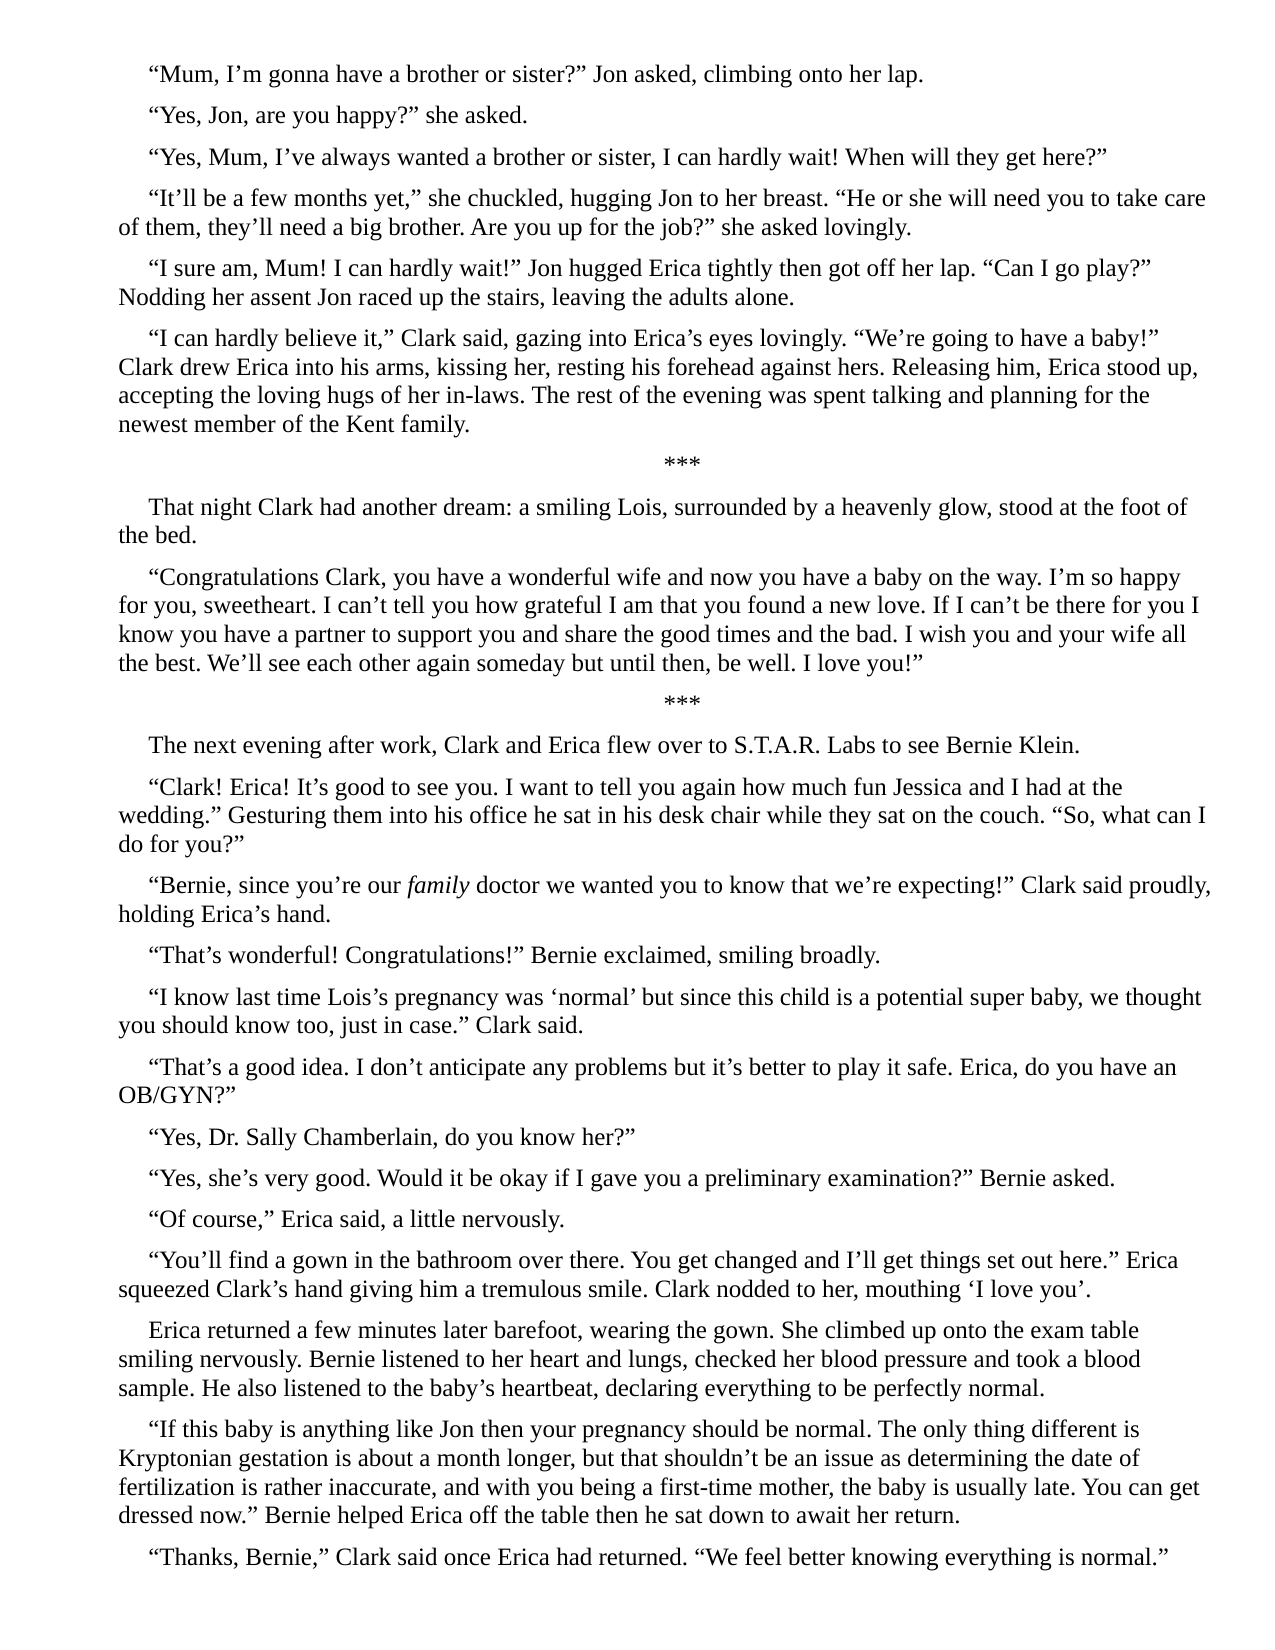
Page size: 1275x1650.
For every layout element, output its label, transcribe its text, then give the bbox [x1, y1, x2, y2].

text “Congratulations Clark, you have a wonderful wife and now you have a baby on the way. I’m so happy for you, sweetheart. I can’t tell you how grateful I am that you found a new love. If I can’t be there for you I know you have a partner to support you and share the good times and the bad. I wish you and your wife all the best. We’ll see each other again someday but until then, be well. I love you!” [118, 562, 1216, 677]
text “Yes, Dr. Sally Chamberlain, do you know her?” [118, 1122, 1216, 1150]
text The next evening after work, Clark and Erica flew over to S.T.A.R. Labs to see Bernie Klein. [118, 730, 1216, 759]
text “Yes, Mum, I’ve always wanted a brother or sister, I can hardly wait! When will they get here?” [118, 142, 1216, 170]
text Erica returned a few minutes later barefoot, wearing the gown. She climbed up onto the exam table smiling nervously. Bernie listened to her heart and lungs, checked her blood pressure and took a blood sample. He also listened to the baby’s heartbeat, declaring everything to be perfectly normal. [118, 1315, 1216, 1402]
text “Mum, I’m gonna have a brother or sister?” Jon asked, climbing onto her lap. [118, 59, 1216, 88]
text That night Clark had another dream: a smiling Lois, surrounded by a heavenly glow, stood at the foot of the bed. [118, 492, 1216, 549]
text “If this baby is anything like Jon then your pregnancy should be normal. The only thing different is Kryptonian gestation is about a month longer, but that shouldn’t be an issue as determining the date of fertilization is rather inaccurate, and with you being a first-time mother, the baby is usually late. You can get dressed now.” Bernie helped Erica off the table then he sat down to await her return. [118, 1414, 1216, 1529]
text “I know last time Lois’s pregnancy was ‘normal’ but since this child is a potential super baby, we thought you should know too, just in case.” Clark said. [118, 982, 1216, 1039]
text “You’ll find a gown in the bathroom over there. You get changed and I’ll get things set out here.” Erica squeezed Clark’s hand giving him a tremulous smile. Clark nodded to her, mouthing ‘I love you’. [118, 1245, 1216, 1303]
text *** [118, 689, 1216, 718]
text “Thanks, Bernie,” Clark said once Erica had returned. “We feel better knowing everything is normal.” [118, 1542, 1216, 1570]
text “That’s wonderful! Congratulations!” Bernie exclaimed, smiling broadly. [118, 940, 1216, 969]
text “Yes, Jon, are you happy?” she asked. [118, 100, 1216, 129]
text “Yes, she’s very good. Would it be okay if I gave you a preliminary examination?” Bernie asked. [118, 1163, 1216, 1192]
text “I sure am, Mum! I can hardly wait!” Jon hugged Erica tightly then got off her lap. “Can I go play?” Nodding her assent Jon raced up the stairs, leaving the adults alone. [118, 253, 1216, 310]
text “It’ll be a few months yet,” she chuckled, hugging Jon to her breast. “He or she will need you to take care of them, they’ll need a big brother. Are you up for the job?” she asked lovingly. [118, 183, 1216, 240]
text “That’s a good idea. I don’t anticipate any problems but it’s better to play it safe. Erica, do you have an OB/GYN?” [118, 1052, 1216, 1109]
text “I can hardly believe it,” Clark said, gazing into Erica’s eyes lovingly. “We’re going to have a baby!” Clark drew Erica into his arms, kissing her, resting his forehead against hers. Releasing him, Erica stood up, accepting the loving hugs of her in-laws. The rest of the evening was spent talking and planning for the newest member of the Kent family. [118, 323, 1216, 438]
text “Of course,” Erica said, a little nervously. [118, 1204, 1216, 1233]
text *** [118, 450, 1216, 479]
text “Bernie, since you’re our family doctor we wanted you to know that we’re expecting!” Clark said proudly, holding Erica’s hand. [118, 870, 1216, 928]
text “Clark! Erica! It’s good to see you. I want to tell you again how much fun Jessica and I had at the wedding.” Gesturing them into his office he sat in his desk chair while they sat on the couch. “So, what can I do for you?” [118, 772, 1216, 858]
